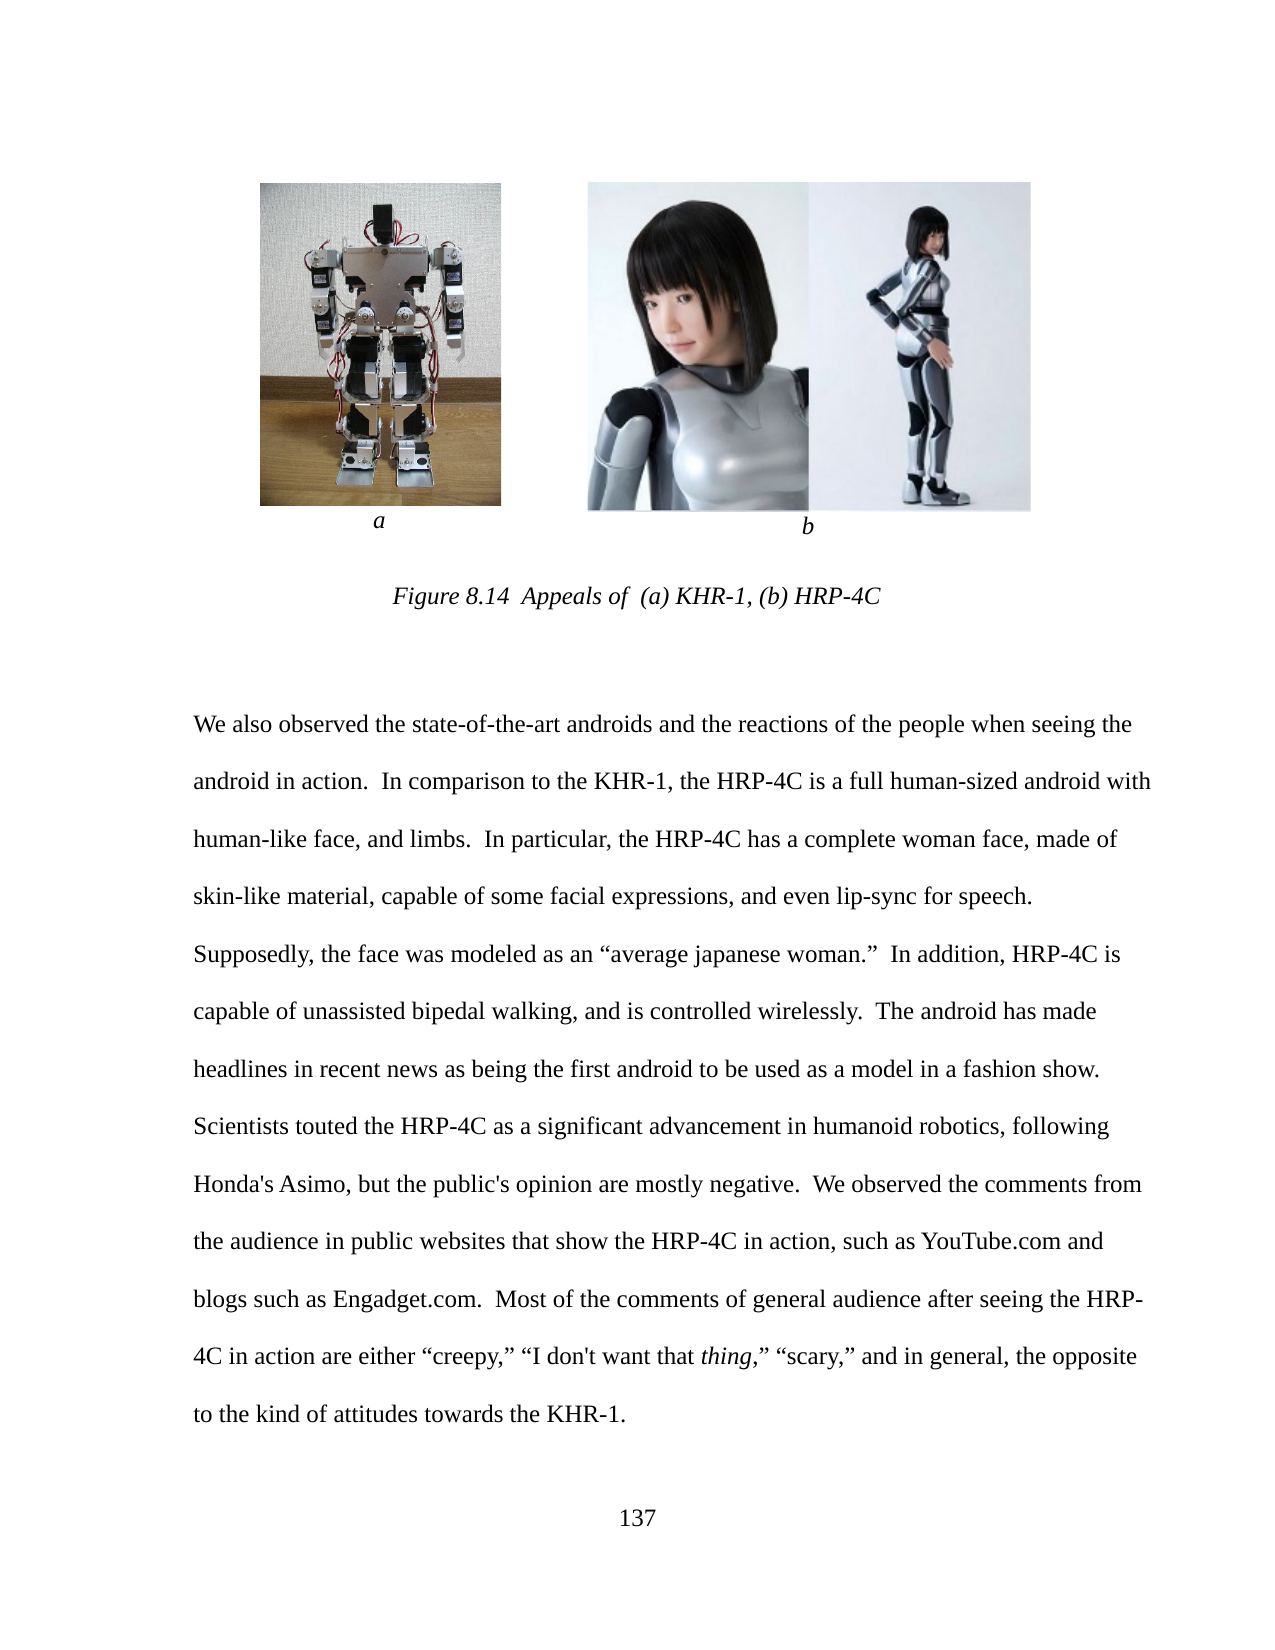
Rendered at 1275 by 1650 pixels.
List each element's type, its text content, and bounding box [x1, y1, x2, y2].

picture [587, 182, 1031, 512]
text b [587, 512, 1030, 540]
text We also observed the state-of-the-art androids and the reactions of the people when seeing the android in action. In comparison to the KHR-1, the HRP-4C is a full human-sized android with human-like face, and limbs. In particular, the HRP-4C has a complete woman face, made of skin-like material, capable of some facial expressions, and even lip-sync for speech. Supposedly, the face was modeled as an “average japanese woman.” In addition, HRP-4C is capable of unassisted bipedal walking, and is controlled wirelessly. The android has made headlines in recent news as being the first android to be used as a model in a fashion show. Scientists touted the HRP-4C as a significant advancement in humanoid robotics, following Honda's Asimo, but the public's opinion are mostly negative. We observed the comments from the audience in public websites that show the HRP-4C in action, such as YouTube.com and blogs such as Engadget.com. Most of the comments of general audience after seeing the HRP-4C in action are either “creepy,” “I don't want that thing,” “scary,” and in general, the opposite to the kind of attitudes towards the KHR-1. [193, 709, 1157, 1428]
text Figure 8.14 Appeals of (a) KHR-1, (b) HRP-4C [118, 581, 1157, 610]
picture [260, 183, 502, 506]
text a [260, 506, 501, 534]
